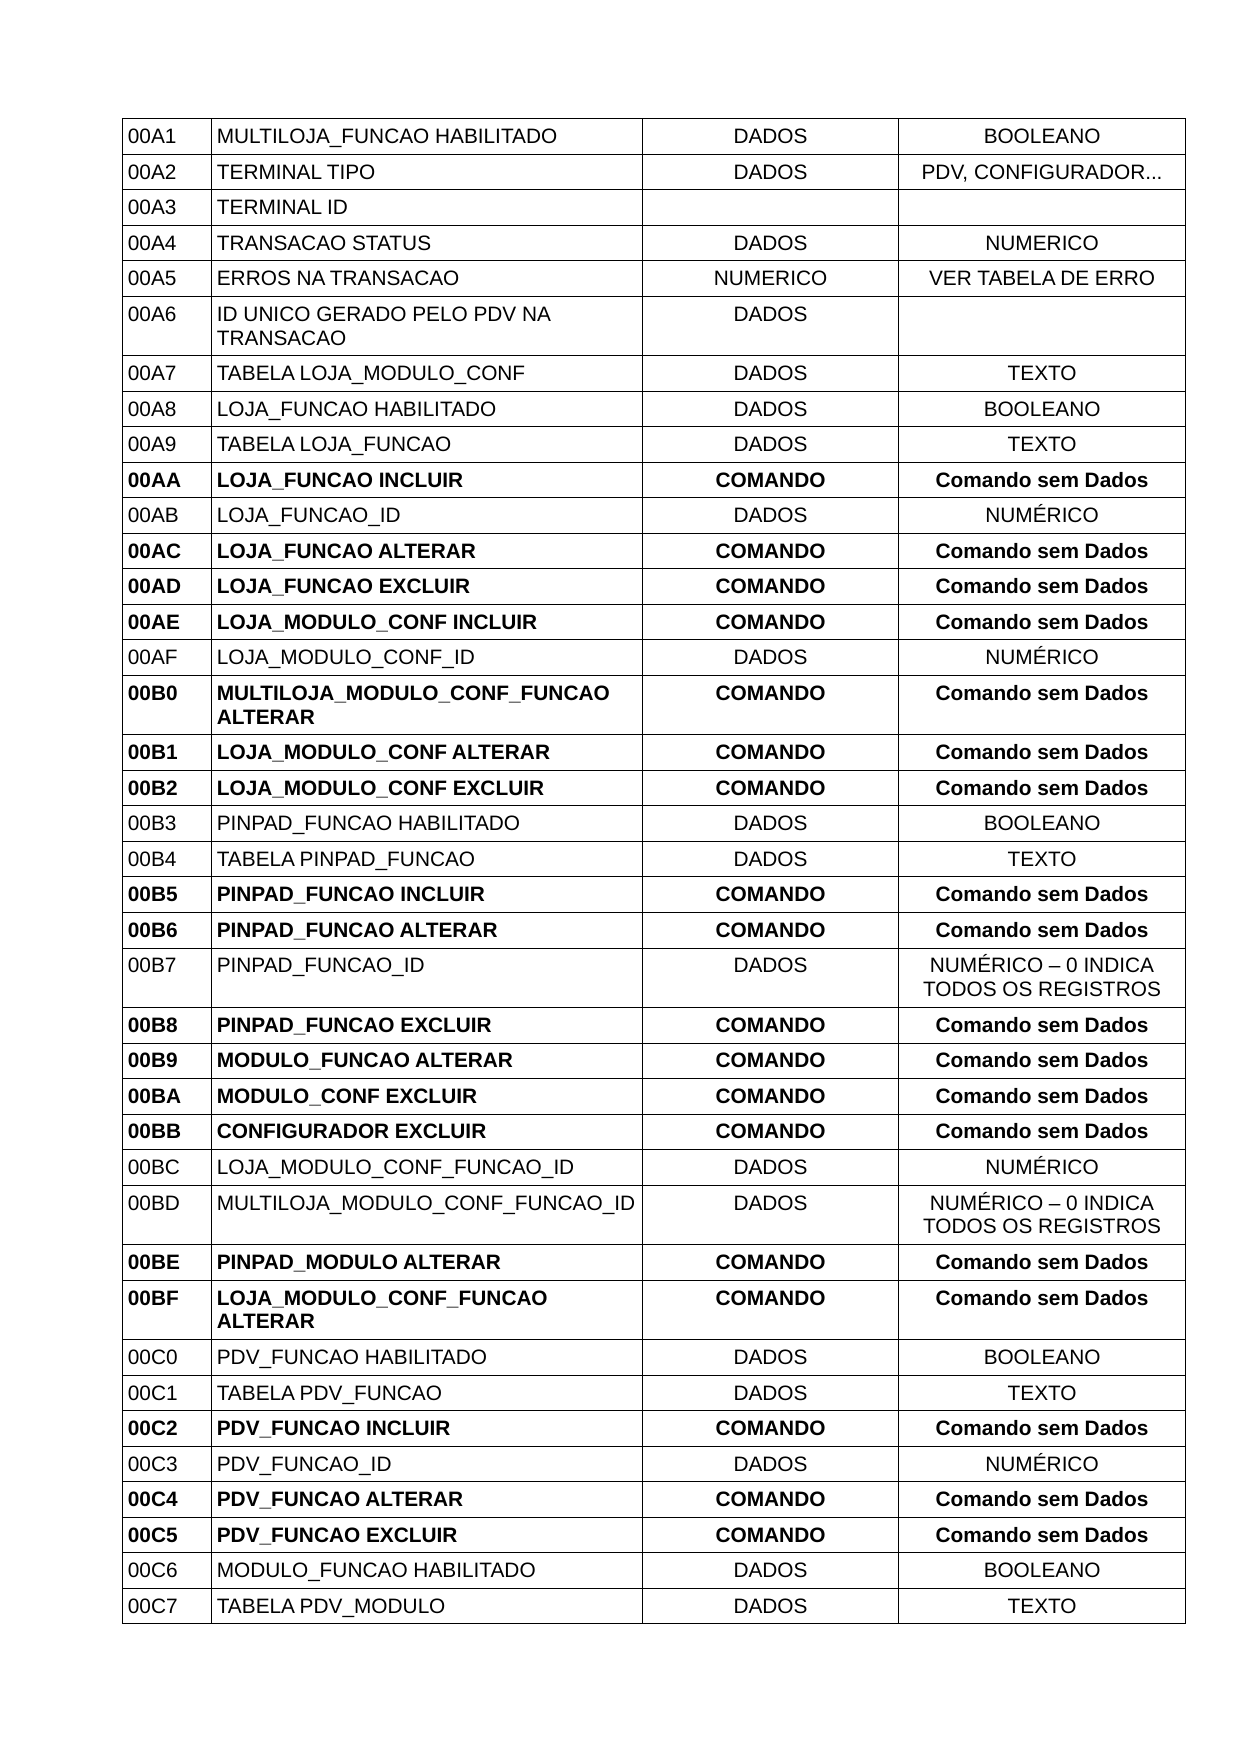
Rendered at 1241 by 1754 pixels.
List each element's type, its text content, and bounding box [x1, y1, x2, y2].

table_cell COMANDO [643, 1482, 898, 1517]
table_cell Comando sem Dados [899, 1044, 1185, 1078]
table_cell 00C2 [123, 1411, 211, 1446]
table_cell Comando sem Dados [899, 1482, 1185, 1517]
table_cell 00C1 [123, 1376, 211, 1410]
table_cell BOOLEANO [899, 1340, 1185, 1374]
table_cell DADOS [643, 427, 898, 462]
table_cell COMANDO [643, 605, 898, 639]
table_cell 00A8 [123, 392, 211, 426]
table_cell NUMÉRICO [899, 640, 1185, 675]
table_cell Comando sem Dados [899, 1115, 1185, 1149]
table_cell Comando sem Dados [899, 1245, 1185, 1279]
table_cell DADOS [643, 1150, 898, 1184]
table_cell COMANDO [643, 1044, 898, 1078]
table_cell 00BF [123, 1281, 211, 1339]
table_cell MULTILOJA_MODULO_CONF_FUNCAO_ID [212, 1186, 642, 1244]
table_cell DADOS [643, 1340, 898, 1374]
table_cell LOJA_MODULO_CONF EXCLUIR [212, 771, 642, 805]
table_cell NUMERICO [899, 226, 1185, 260]
table_cell COMANDO [643, 569, 898, 604]
table_cell COMANDO [643, 676, 898, 734]
table_cell MODULO_CONF EXCLUIR [212, 1079, 642, 1113]
table_cell 00B8 [123, 1008, 211, 1042]
table_cell COMANDO [643, 1115, 898, 1149]
table_cell TEXTO [899, 1589, 1185, 1623]
table_cell PINPAD_FUNCAO ALTERAR [212, 913, 642, 947]
table_cell COMANDO [643, 1079, 898, 1113]
table_cell 00B9 [123, 1044, 211, 1078]
table_cell MODULO_FUNCAO ALTERAR [212, 1044, 642, 1078]
table_cell PDV_FUNCAO EXCLUIR [212, 1518, 642, 1552]
table_cell 00AB [123, 498, 211, 533]
table_cell 00B2 [123, 771, 211, 805]
table_cell NUMERICO [643, 261, 898, 296]
table_cell PINPAD_FUNCAO_ID [212, 949, 642, 1007]
table_cell BOOLEANO [899, 392, 1185, 426]
table_cell COMANDO [643, 877, 898, 912]
table_cell ID UNICO GERADO PELO PDV NA TRANSACAO [212, 297, 642, 355]
table_cell [899, 297, 1185, 355]
table_cell Comando sem Dados [899, 676, 1185, 734]
table_cell 00AC [123, 534, 211, 568]
table_cell DADOS [643, 640, 898, 675]
table_cell 00BE [123, 1245, 211, 1279]
table_cell DADOS [643, 1447, 898, 1481]
table_cell 00B6 [123, 913, 211, 947]
table_cell Comando sem Dados [899, 534, 1185, 568]
table_cell LOJA_FUNCAO ALTERAR [212, 534, 642, 568]
table_cell 00C0 [123, 1340, 211, 1374]
table_cell PDV_FUNCAO ALTERAR [212, 1482, 642, 1517]
table_cell Comando sem Dados [899, 463, 1185, 497]
table_cell DADOS [643, 226, 898, 260]
table_cell Comando sem Dados [899, 1411, 1185, 1446]
table_cell TERMINAL TIPO [212, 155, 642, 189]
table_cell VER TABELA DE ERRO [899, 261, 1185, 296]
table_cell TABELA LOJA_FUNCAO [212, 427, 642, 462]
table_cell 00A2 [123, 155, 211, 189]
table_cell 00A1 [123, 119, 211, 154]
table_cell 00A9 [123, 427, 211, 462]
table_cell 00A5 [123, 261, 211, 296]
table_cell DADOS [643, 842, 898, 876]
table_cell NUMÉRICO – 0 INDICA TODOS OS REGISTROS [899, 949, 1185, 1007]
table_cell DADOS [643, 1553, 898, 1588]
table_cell TABELA PDV_MODULO [212, 1589, 642, 1623]
table_cell LOJA_FUNCAO HABILITADO [212, 392, 642, 426]
table_cell DADOS [643, 806, 898, 841]
table_cell DADOS [643, 356, 898, 391]
table_cell 00B4 [123, 842, 211, 876]
table_cell 00C3 [123, 1447, 211, 1481]
table_cell Comando sem Dados [899, 1281, 1185, 1339]
table_cell 00AD [123, 569, 211, 604]
table_cell Comando sem Dados [899, 1079, 1185, 1113]
table_cell DADOS [643, 1376, 898, 1410]
table_cell 00B0 [123, 676, 211, 734]
table_cell PDV_FUNCAO_ID [212, 1447, 642, 1481]
table_cell LOJA_MODULO_CONF INCLUIR [212, 605, 642, 639]
table_cell NUMÉRICO – 0 INDICA TODOS OS REGISTROS [899, 1186, 1185, 1244]
table_cell 00BC [123, 1150, 211, 1184]
table_cell BOOLEANO [899, 806, 1185, 841]
table_cell 00C7 [123, 1589, 211, 1623]
table_cell TEXTO [899, 356, 1185, 391]
table_cell LOJA_FUNCAO INCLUIR [212, 463, 642, 497]
table_cell 00AE [123, 605, 211, 639]
table_cell 00A3 [123, 190, 211, 225]
table_cell DADOS [643, 155, 898, 189]
table_cell TABELA LOJA_MODULO_CONF [212, 356, 642, 391]
table_cell COMANDO [643, 1245, 898, 1279]
table_cell 00A6 [123, 297, 211, 355]
table_cell NUMÉRICO [899, 498, 1185, 533]
table_cell COMANDO [643, 913, 898, 947]
table_cell BOOLEANO [899, 119, 1185, 154]
table_cell 00AF [123, 640, 211, 675]
table_cell Comando sem Dados [899, 569, 1185, 604]
table_cell TEXTO [899, 1376, 1185, 1410]
table_cell COMANDO [643, 735, 898, 770]
table_cell Comando sem Dados [899, 913, 1185, 947]
table_cell COMANDO [643, 463, 898, 497]
table_cell COMANDO [643, 1518, 898, 1552]
table_cell 00B5 [123, 877, 211, 912]
table_cell COMANDO [643, 771, 898, 805]
table_cell LOJA_MODULO_CONF ALTERAR [212, 735, 642, 770]
table_cell PINPAD_FUNCAO HABILITADO [212, 806, 642, 841]
table_cell Comando sem Dados [899, 735, 1185, 770]
table_cell 00A4 [123, 226, 211, 260]
table_cell DADOS [643, 297, 898, 355]
table_cell BOOLEANO [899, 1553, 1185, 1588]
table_cell 00C5 [123, 1518, 211, 1552]
table_cell TERMINAL ID [212, 190, 642, 225]
table_cell COMANDO [643, 1281, 898, 1339]
table_cell [643, 190, 898, 225]
table_cell ERROS NA TRANSACAO [212, 261, 642, 296]
table_cell 00B7 [123, 949, 211, 1007]
table_cell DADOS [643, 119, 898, 154]
table_cell 00B1 [123, 735, 211, 770]
table_cell LOJA_MODULO_CONF_FUNCAO ALTERAR [212, 1281, 642, 1339]
table_cell MULTILOJA_FUNCAO HABILITADO [212, 119, 642, 154]
table_cell PINPAD_FUNCAO INCLUIR [212, 877, 642, 912]
table_cell 00BD [123, 1186, 211, 1244]
table_cell COMANDO [643, 534, 898, 568]
table_cell PDV, CONFIGURADOR... [899, 155, 1185, 189]
table_cell DADOS [643, 498, 898, 533]
table_cell LOJA_FUNCAO_ID [212, 498, 642, 533]
table_cell TABELA PDV_FUNCAO [212, 1376, 642, 1410]
table_cell Comando sem Dados [899, 1518, 1185, 1552]
table_cell MODULO_FUNCAO HABILITADO [212, 1553, 642, 1588]
table_cell 00BA [123, 1079, 211, 1113]
table_cell Comando sem Dados [899, 771, 1185, 805]
table_cell TEXTO [899, 842, 1185, 876]
table_cell PDV_FUNCAO INCLUIR [212, 1411, 642, 1446]
table_cell LOJA_MODULO_CONF_FUNCAO_ID [212, 1150, 642, 1184]
table_cell Comando sem Dados [899, 877, 1185, 912]
table_cell Comando sem Dados [899, 1008, 1185, 1042]
table_cell TEXTO [899, 427, 1185, 462]
table_cell [899, 190, 1185, 225]
table_cell TRANSACAO STATUS [212, 226, 642, 260]
table_cell COMANDO [643, 1411, 898, 1446]
table_cell TABELA PINPAD_FUNCAO [212, 842, 642, 876]
table_cell DADOS [643, 1589, 898, 1623]
table_cell 00C4 [123, 1482, 211, 1517]
table_cell PDV_FUNCAO HABILITADO [212, 1340, 642, 1374]
table_cell MULTILOJA_MODULO_CONF_FUNCAO ALTERAR [212, 676, 642, 734]
table_cell DADOS [643, 1186, 898, 1244]
table_cell 00B3 [123, 806, 211, 841]
table_cell PINPAD_MODULO ALTERAR [212, 1245, 642, 1279]
table_cell LOJA_MODULO_CONF_ID [212, 640, 642, 675]
table_cell LOJA_FUNCAO EXCLUIR [212, 569, 642, 604]
table_cell 00A7 [123, 356, 211, 391]
table_cell PINPAD_FUNCAO EXCLUIR [212, 1008, 642, 1042]
table_cell DADOS [643, 392, 898, 426]
table_cell CONFIGURADOR EXCLUIR [212, 1115, 642, 1149]
table_cell COMANDO [643, 1008, 898, 1042]
table_cell Comando sem Dados [899, 605, 1185, 639]
table_cell 00BB [123, 1115, 211, 1149]
table_cell 00C6 [123, 1553, 211, 1588]
table_cell NUMÉRICO [899, 1447, 1185, 1481]
table_cell NUMÉRICO [899, 1150, 1185, 1184]
table_cell DADOS [643, 949, 898, 1007]
table_cell 00AA [123, 463, 211, 497]
